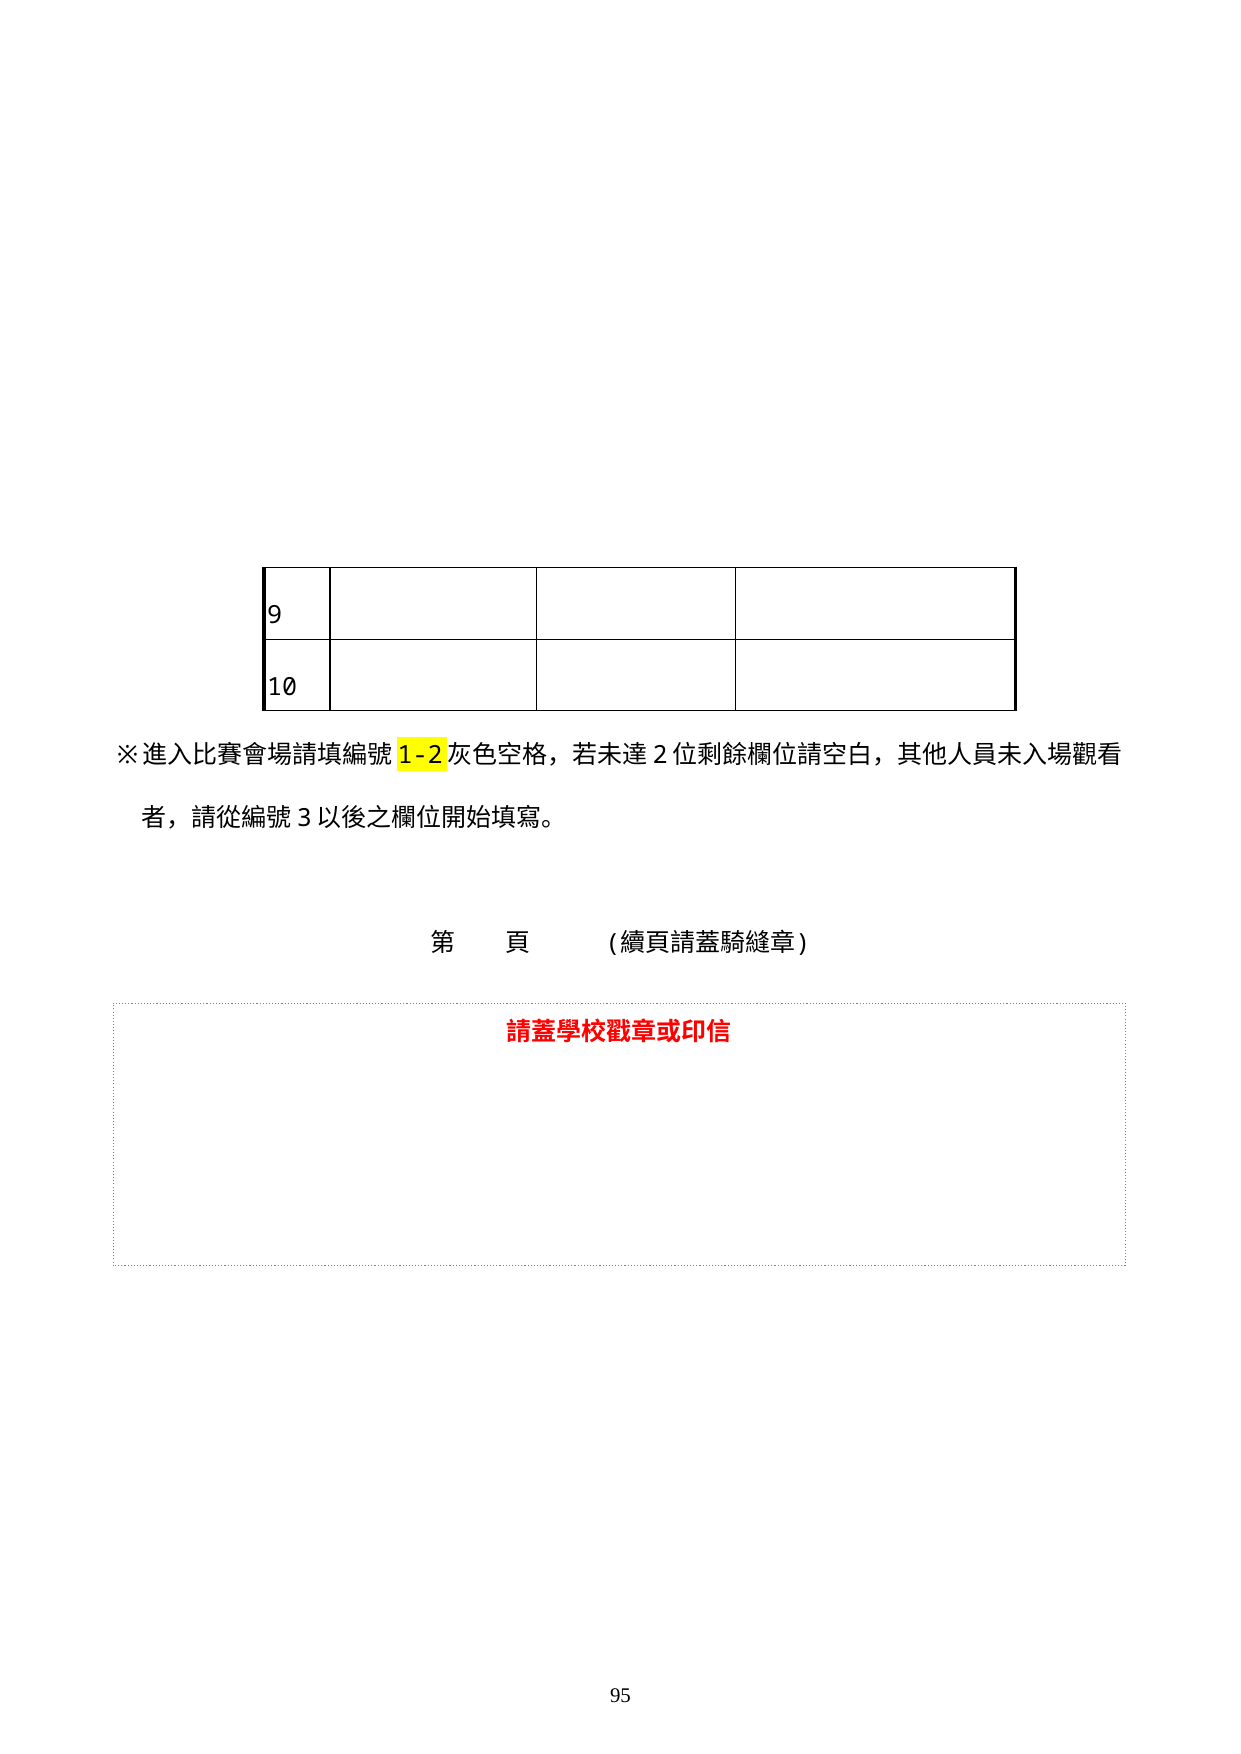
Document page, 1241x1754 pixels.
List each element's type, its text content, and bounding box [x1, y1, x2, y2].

table_cell [331, 640, 536, 710]
table_cell [537, 568, 735, 638]
text 請蓋學校戳章或印信 [128, 1011, 1110, 1047]
table_cell 9 [266, 568, 329, 638]
text 第 頁 (續頁請蓋騎縫章) [112, 899, 1128, 961]
text ※進入比賽會場請填編號1-2灰色空格，若未達2位剩餘欄位請空白，其他人員未入場觀看者，請從編號3以後之欄位開始填寫。 [112, 711, 1128, 836]
table_cell 10 [266, 640, 329, 710]
table_cell [537, 640, 735, 710]
table_cell [736, 640, 1014, 710]
table_cell [331, 568, 536, 638]
table_cell [736, 568, 1014, 638]
